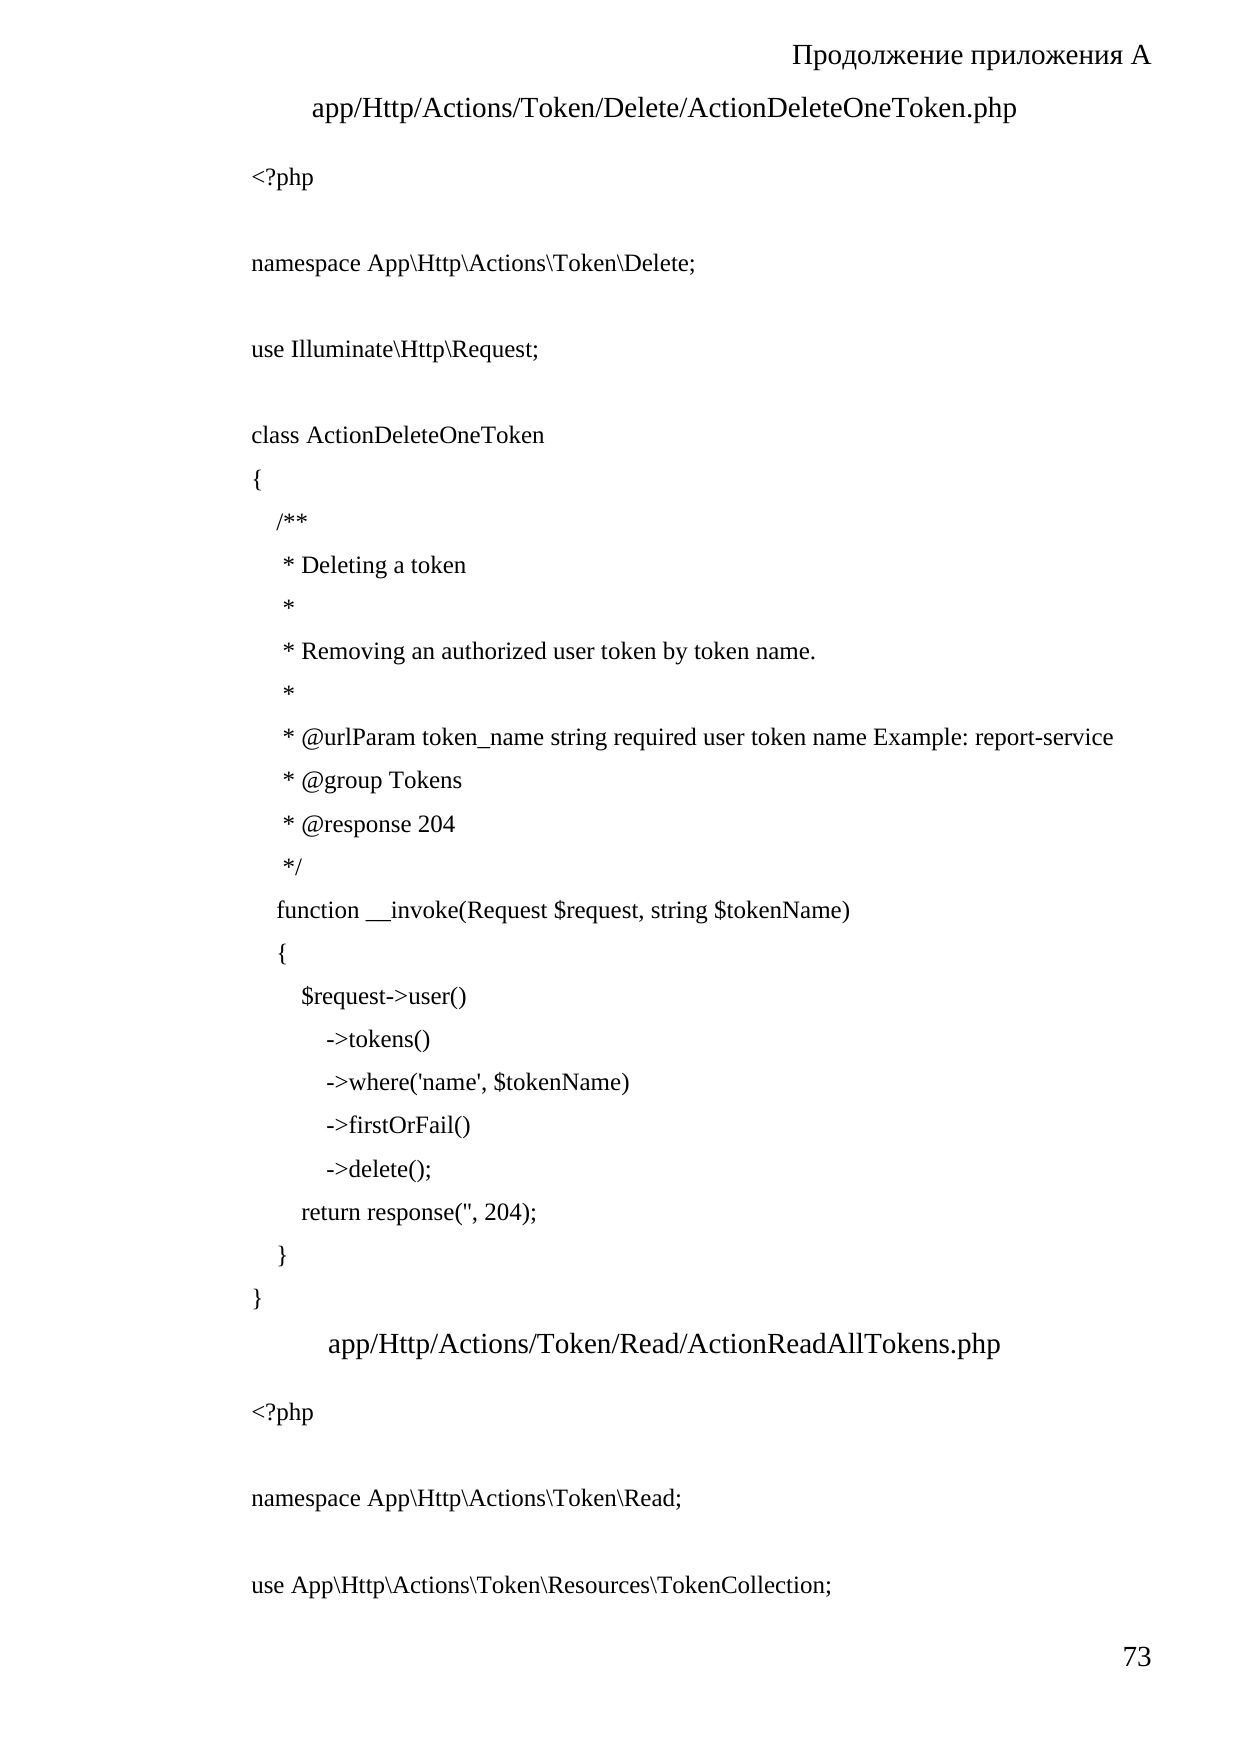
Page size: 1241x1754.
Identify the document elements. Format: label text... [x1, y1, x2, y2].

text { [177, 464, 1152, 492]
text function __invoke(Request $request, string $tokenName) [177, 895, 1152, 924]
subtitle app/Http/Actions/Token/Delete/ActionDeleteOneToken.php [177, 91, 1152, 124]
text class ActionDeleteOneToken [177, 421, 1152, 449]
text ->tokens() [177, 1024, 1152, 1053]
text ->where('name', $tokenName) [177, 1067, 1152, 1096]
text */ [177, 852, 1152, 881]
text * [177, 593, 1152, 622]
text ->firstOrFail() [177, 1111, 1152, 1139]
text * [177, 679, 1152, 708]
text $request->user() [177, 981, 1152, 1010]
text <?php [177, 1397, 1152, 1426]
text * Deleting a token [177, 550, 1152, 579]
text namespace App\Http\Actions\Token\Read; [177, 1483, 1152, 1512]
text } [177, 1283, 1152, 1312]
text * @group Tokens [177, 766, 1152, 794]
text return response('', 204); [177, 1197, 1152, 1226]
subtitle app/Http/Actions/Token/Read/ActionReadAllTokens.php [177, 1326, 1152, 1360]
text { [177, 938, 1152, 967]
text ->delete(); [177, 1154, 1152, 1182]
text use Illuminate\Http\Request; [177, 334, 1152, 363]
text /** [177, 507, 1152, 536]
text * Removing an authorized user token by token name. [177, 636, 1152, 665]
text <?php [177, 162, 1152, 191]
text * @urlParam token_name string required user token name Example: report-service [177, 722, 1152, 751]
text * @response 204 [177, 809, 1152, 837]
text } [177, 1240, 1152, 1269]
text use App\Http\Actions\Token\Resources\TokenCollection; [177, 1570, 1152, 1598]
text namespace App\Http\Actions\Token\Delete; [177, 248, 1152, 277]
